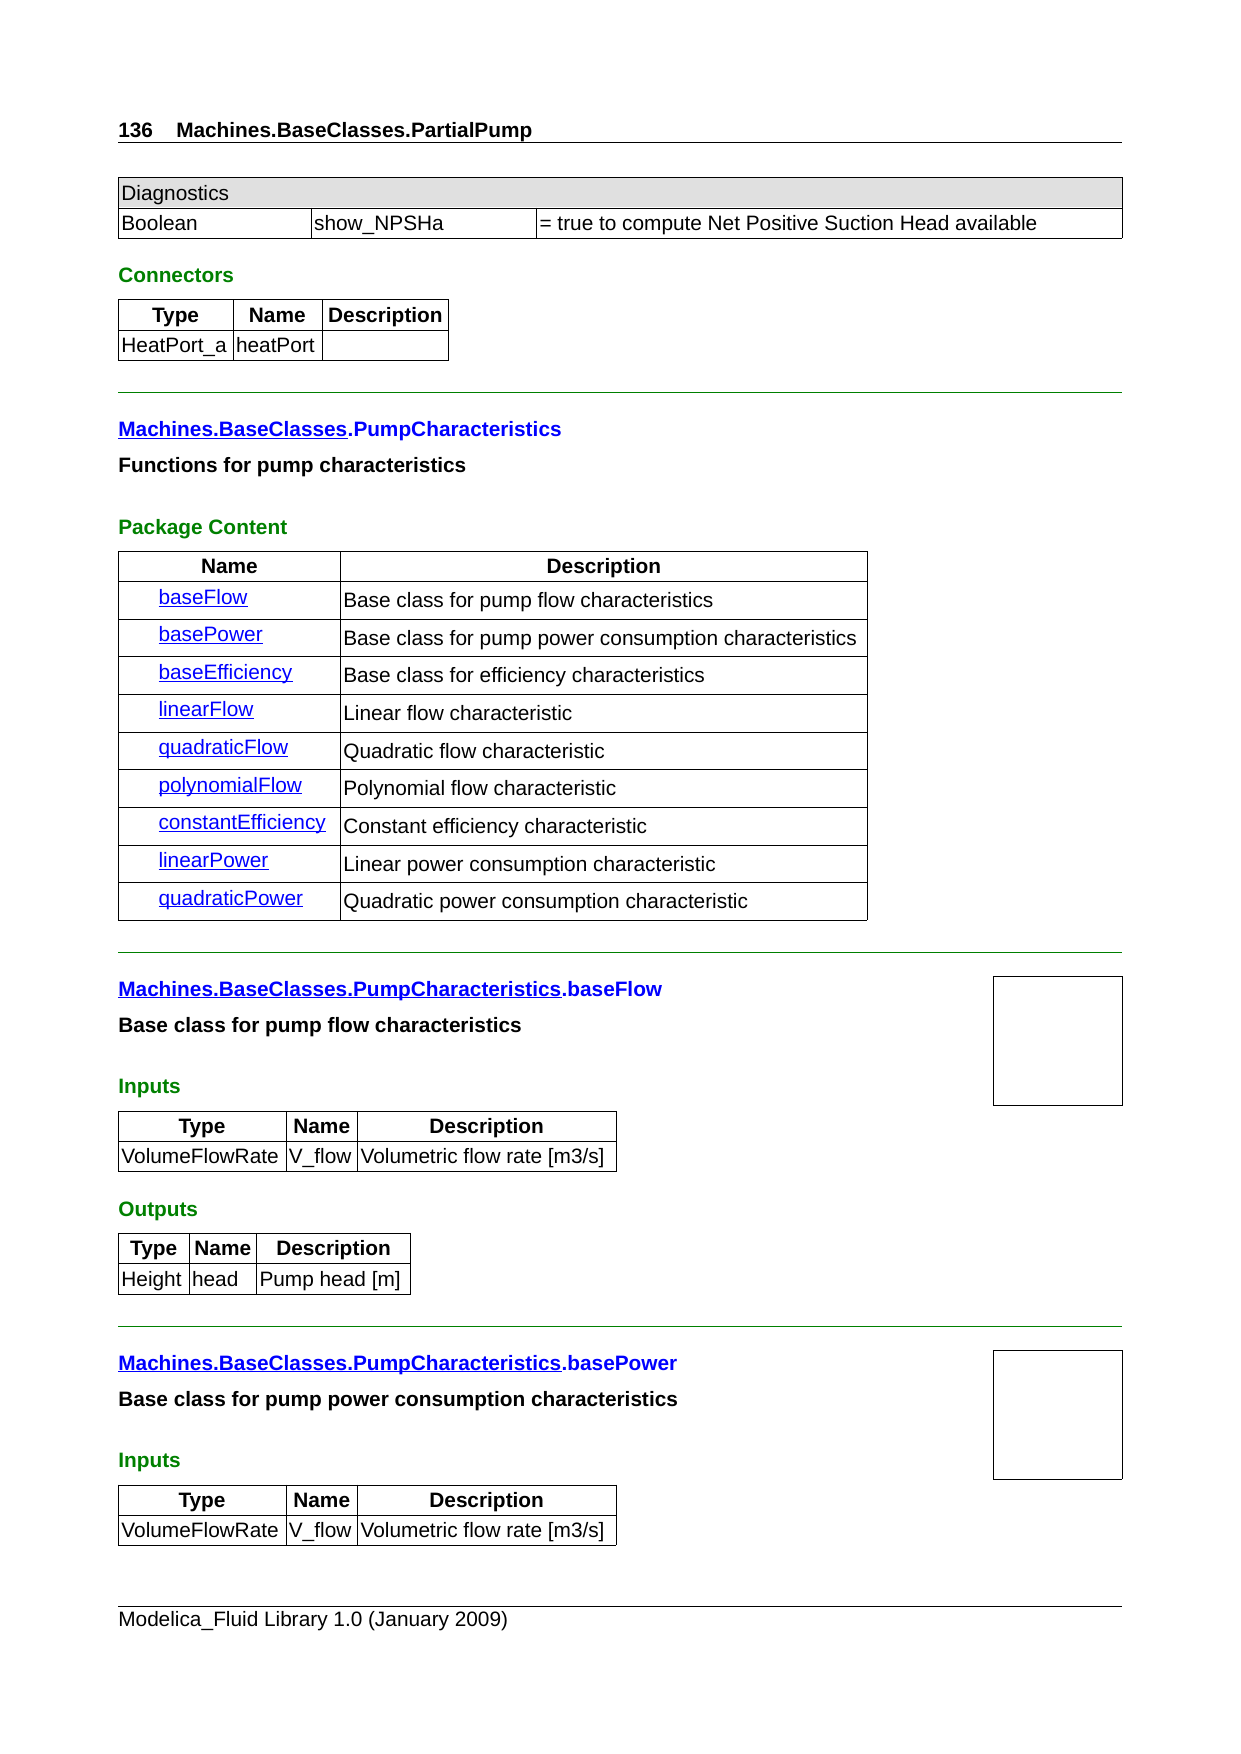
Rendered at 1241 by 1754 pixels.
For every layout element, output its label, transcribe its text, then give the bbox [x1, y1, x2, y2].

table_cell Quadratic power consumption characteristic [341, 883, 867, 920]
subtitle [994, 1448, 1122, 1472]
table_cell linearFlow [119, 695, 340, 732]
table_cell V_flow [287, 1142, 357, 1171]
table_cell Volumetric flow rate [m3/s] [358, 1142, 616, 1171]
text Base class for pump power consumption characteristics [118, 1387, 993, 1411]
table_cell Volumetric flow rate [m3/s] [358, 1516, 616, 1545]
table_cell Linear power consumption characteristic [341, 846, 867, 882]
table_cell show_NPSHa [312, 209, 536, 238]
table_cell polynomialFlow [119, 770, 340, 807]
subtitle [994, 1074, 1122, 1098]
subtitle [994, 977, 1122, 1000]
table_cell Polynomial flow characteristic [341, 770, 867, 807]
subtitle Machines.BaseClasses.PumpCharacteristics [118, 417, 1122, 441]
table_cell VolumeFlowRate [119, 1516, 286, 1545]
table_cell Diagnostics [119, 178, 1122, 207]
table_header Name [287, 1112, 357, 1141]
subtitle [994, 1351, 1122, 1374]
subtitle Inputs [118, 1448, 993, 1472]
table_header Name [119, 552, 340, 581]
table_header Type [119, 1234, 189, 1263]
table_cell VolumeFlowRate [119, 1142, 286, 1171]
table_header Type [119, 1112, 286, 1141]
table_header Name [287, 1486, 357, 1515]
table_cell Base class for pump flow characteristics [341, 582, 867, 619]
table_cell Boolean [119, 209, 311, 238]
table_cell Pump head [m] [257, 1264, 410, 1293]
subtitle Package Content [118, 514, 1122, 538]
subtitle Machines.BaseClasses.PumpCharacteristics.baseFlow [118, 976, 993, 1000]
table_cell quadraticFlow [119, 733, 340, 769]
table_cell Constant efficiency characteristic [341, 808, 867, 844]
table_cell = true to compute Net Positive Suction Head available [537, 209, 1122, 238]
subtitle Connectors [118, 263, 1122, 287]
table_header Description [358, 1486, 616, 1515]
table_header Name [190, 1234, 256, 1263]
table_header Description [358, 1112, 616, 1141]
table_header Description [323, 300, 448, 329]
table_cell baseEfficiency [119, 657, 340, 694]
table_cell Linear flow characteristic [341, 695, 867, 732]
table_cell head [190, 1264, 256, 1293]
table_cell basePower [119, 620, 340, 656]
table_cell Base class for efficiency characteristics [341, 657, 867, 694]
table_header Description [341, 552, 867, 581]
subtitle Machines.BaseClasses.PumpCharacteristics.basePower [118, 1350, 993, 1374]
table_cell linearPower [119, 846, 340, 882]
table_cell baseFlow [119, 582, 340, 619]
text [994, 1013, 1122, 1037]
text [994, 1387, 1122, 1411]
table_cell V_flow [287, 1516, 357, 1545]
table_header Name [234, 300, 322, 329]
table_cell HeatPort_a [119, 331, 233, 360]
table_header Type [119, 300, 233, 329]
table_cell Quadratic flow characteristic [341, 733, 867, 769]
table_header Type [119, 1486, 286, 1515]
table_cell Height [119, 1264, 189, 1293]
table_cell constantEfficiency [119, 808, 340, 844]
text Base class for pump flow characteristics [118, 1013, 993, 1037]
subtitle Outputs [118, 1196, 1122, 1220]
table_cell Base class for pump power consumption characteristics [341, 620, 867, 656]
table_cell quadraticPower [119, 883, 340, 920]
table_header Description [257, 1234, 410, 1263]
subtitle Inputs [118, 1074, 993, 1098]
text Functions for pump characteristics [118, 453, 1122, 477]
table_cell heatPort [234, 331, 322, 360]
table_cell [323, 331, 448, 360]
